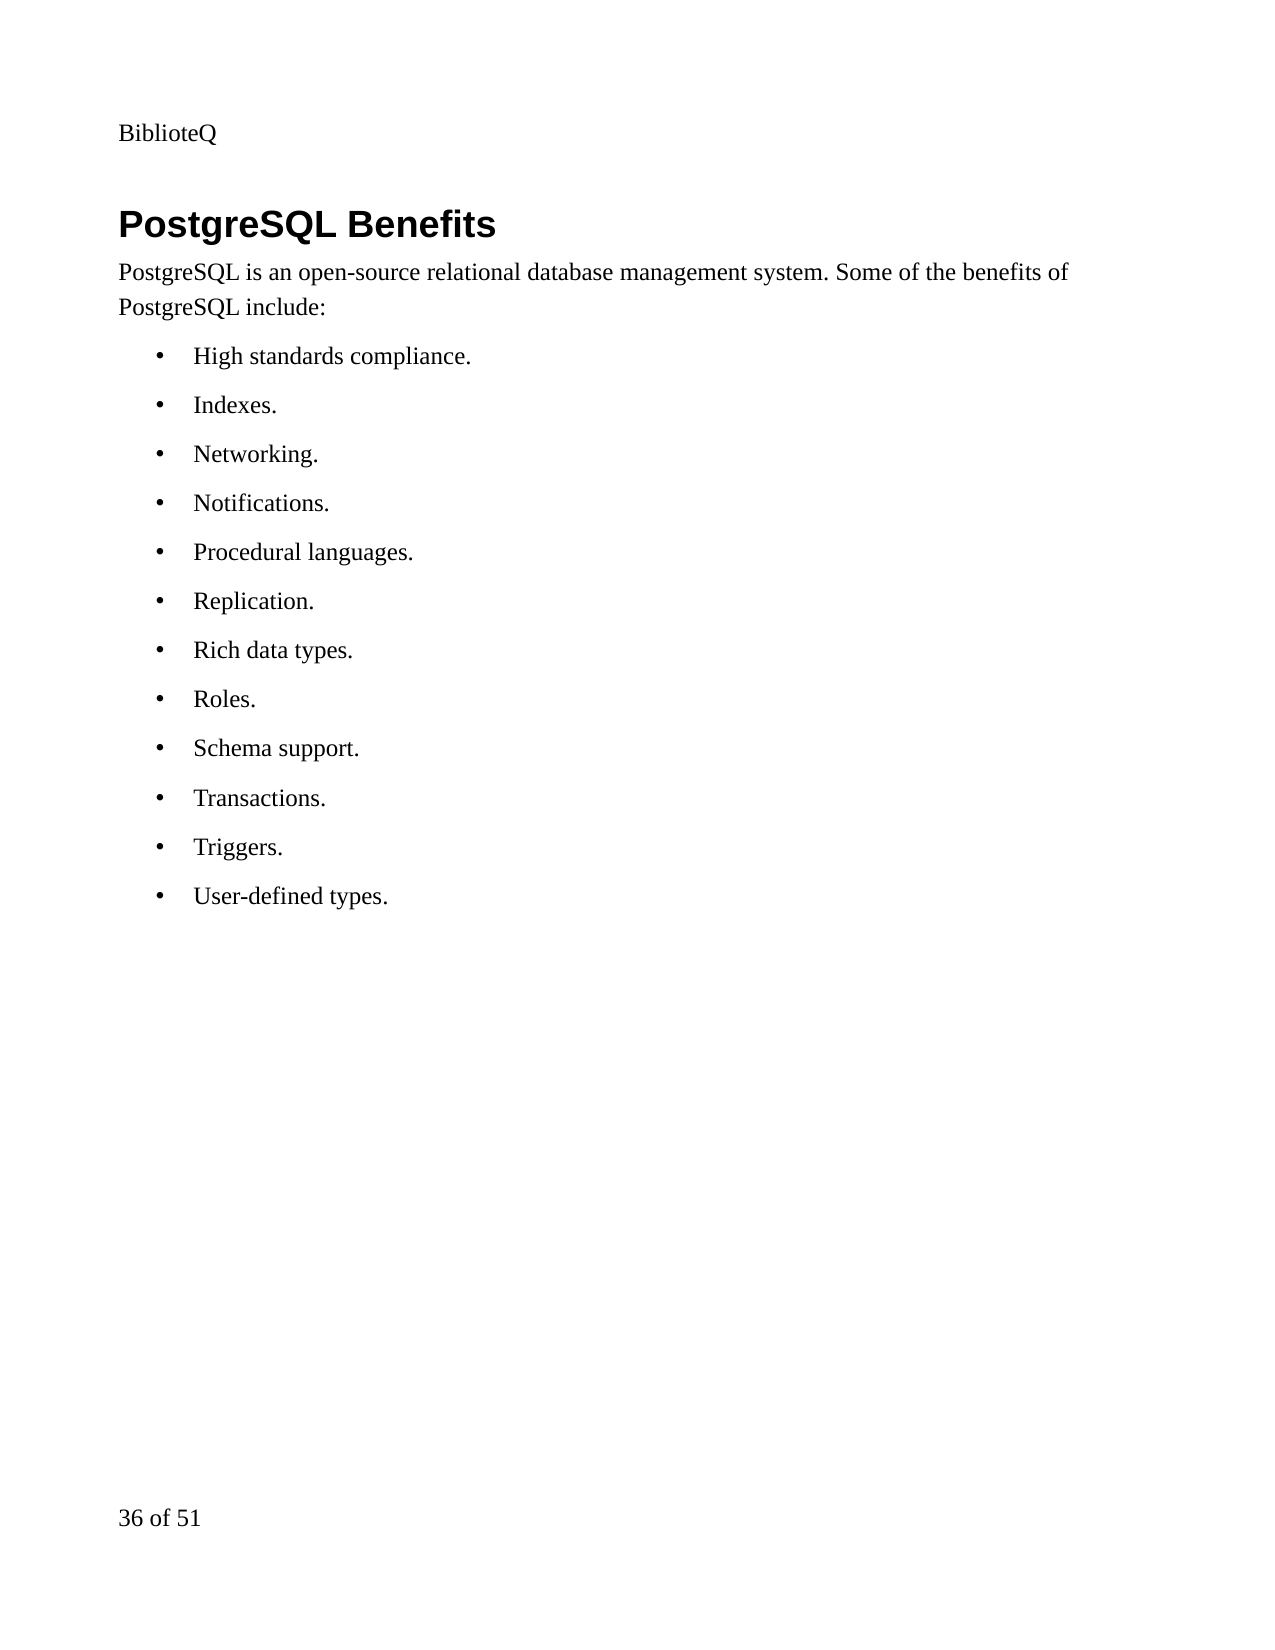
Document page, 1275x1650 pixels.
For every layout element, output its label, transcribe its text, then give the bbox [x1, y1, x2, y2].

list Roles. [156, 684, 1157, 713]
list Networking. [156, 439, 1157, 468]
list Rich data types. [156, 635, 1157, 664]
list Procedural languages. [156, 537, 1157, 566]
list User-defined types. [156, 881, 1157, 909]
list High standards compliance. [156, 341, 1157, 370]
list Indexes. [156, 390, 1157, 419]
list Triggers. [156, 832, 1157, 860]
text PostgreSQL is an open-source relational database management system. Some of the benefits of PostgreSQL include: [118, 257, 1157, 321]
list Notifications. [156, 488, 1157, 517]
list Transactions. [156, 783, 1157, 811]
list Replication. [156, 586, 1157, 615]
subtitle PostgreSQL Benefits [118, 201, 1157, 245]
list Schema support. [156, 733, 1157, 762]
